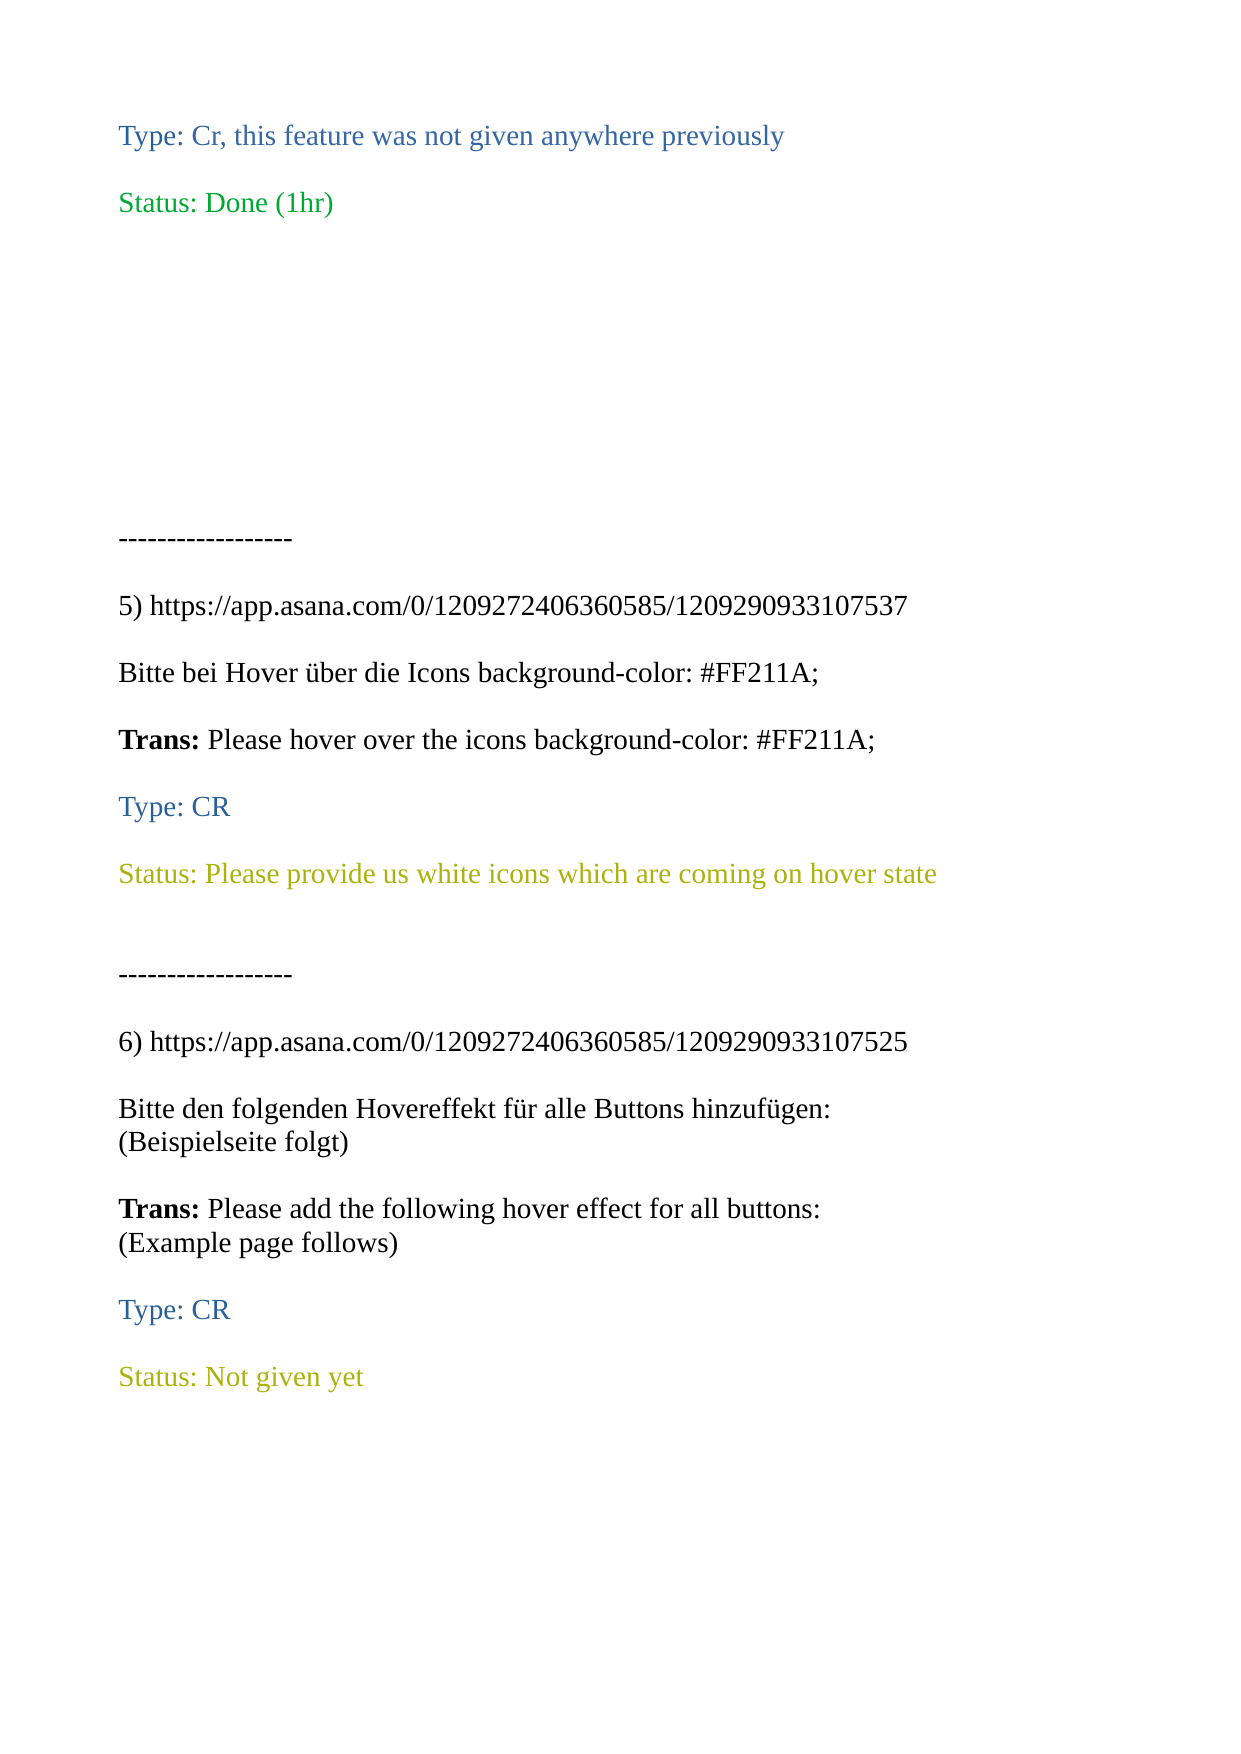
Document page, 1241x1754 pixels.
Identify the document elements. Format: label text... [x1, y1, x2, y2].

text Trans: Please hover over the icons background-color: #FF211A; [118, 722, 1122, 755]
text Type: CR [118, 789, 1122, 822]
text Status: Not given yet [118, 1359, 1122, 1393]
text 5) https://app.asana.com/0/1209272406360585/1209290933107537 [118, 588, 1122, 621]
text ------------------ [118, 957, 1122, 990]
text Bitte den folgenden Hovereffekt für alle Buttons hinzufügen: [118, 1091, 1122, 1124]
text Type: Cr, this feature was not given anywhere previously [118, 118, 1122, 152]
text Trans: Please add the following hover effect for all buttons: [118, 1191, 1122, 1225]
text Status: Done (1hr) [118, 185, 1122, 219]
text Status: Please provide us white icons which are coming on hover state [118, 856, 1122, 889]
text Type: CR [118, 1292, 1122, 1326]
text ------------------ [118, 521, 1122, 554]
text (Beispielseite folgt) [118, 1124, 1122, 1158]
text 6) https://app.asana.com/0/1209272406360585/1209290933107525 [118, 1024, 1122, 1057]
text Bitte bei Hover über die Icons background-color: #FF211A; [118, 655, 1122, 688]
text (Example page follows) [118, 1225, 1122, 1258]
